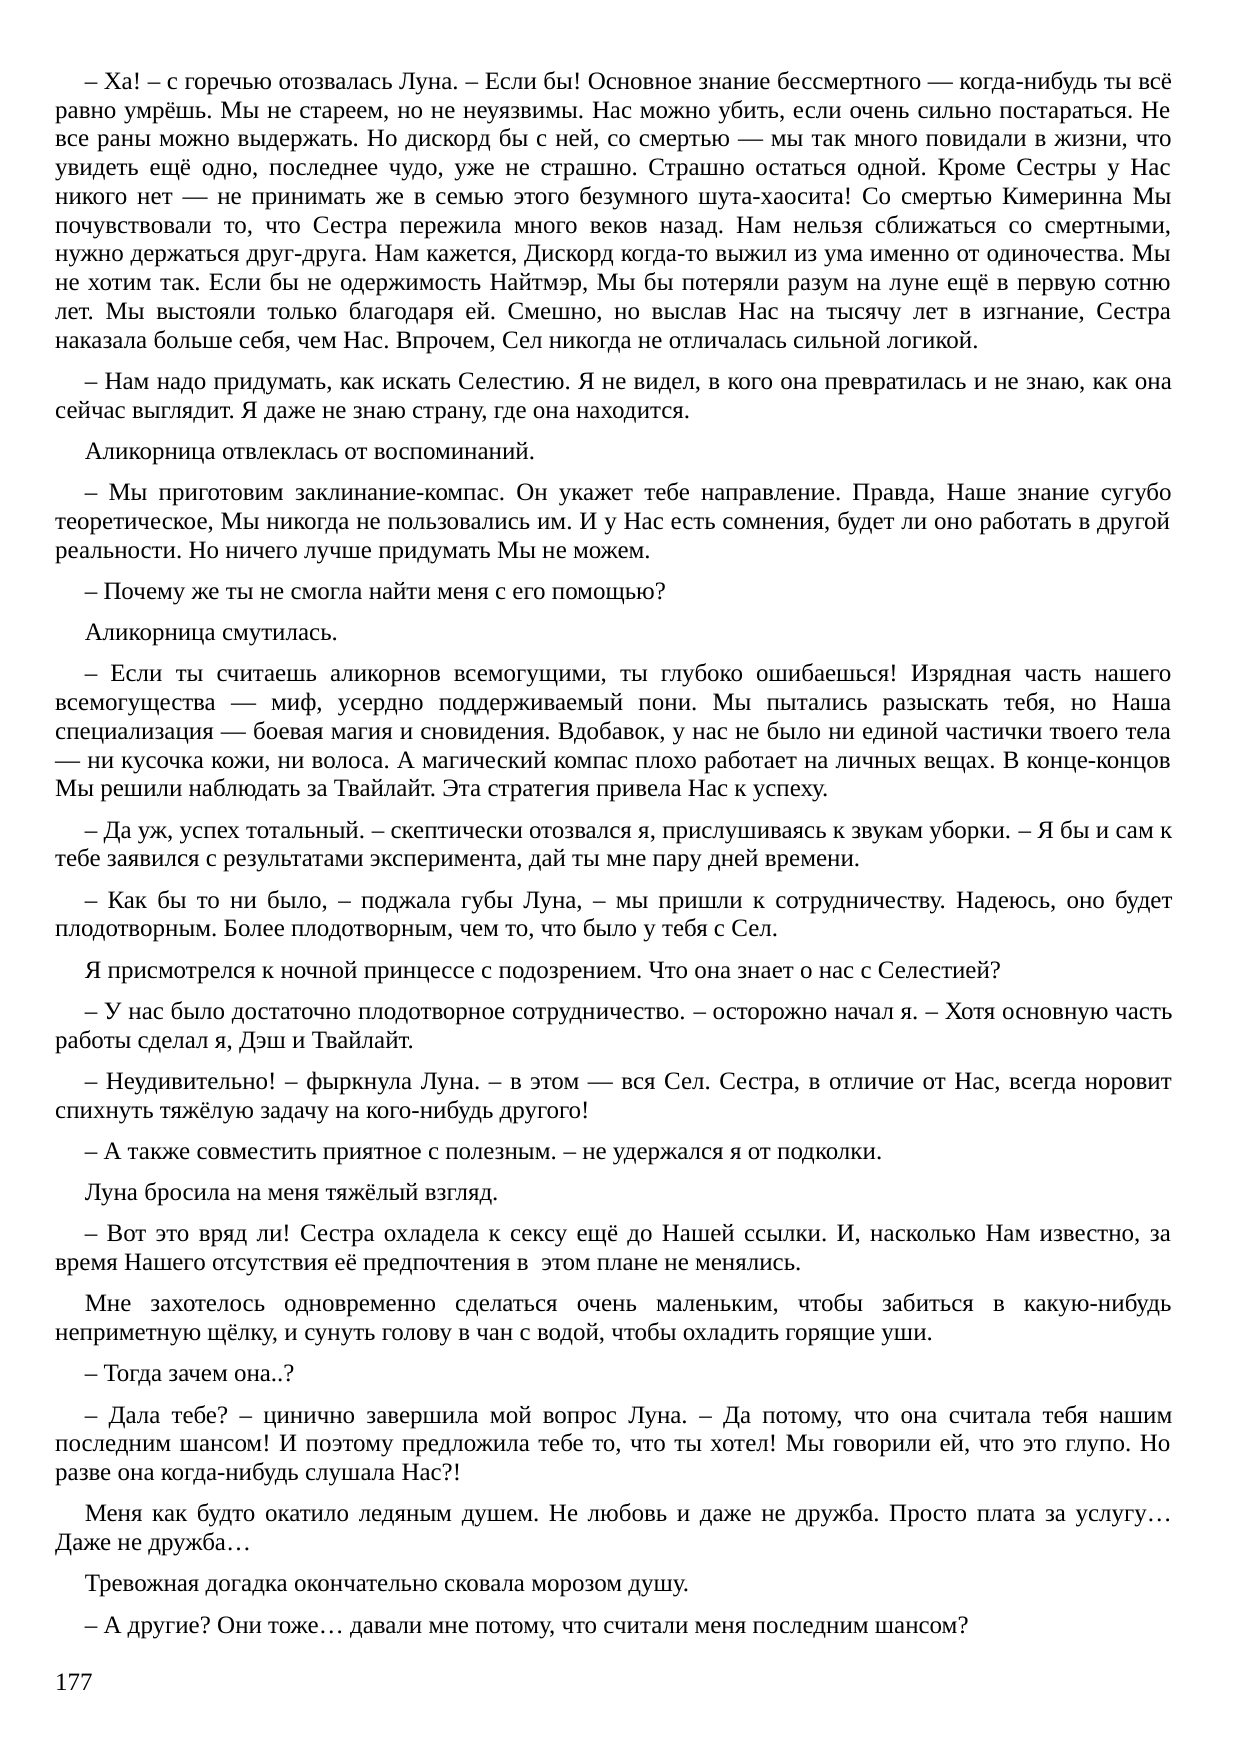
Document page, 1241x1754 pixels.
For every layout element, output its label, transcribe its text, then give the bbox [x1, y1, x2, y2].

text Аликорница отвлеклась от воспоминаний. [55, 436, 1173, 465]
text – Почему же ты не смогла найти меня с его помощью? [55, 576, 1173, 605]
text – Неудивительно! – фыркнула Луна. – в этом — вся Сел. Сестра, в отличие от Нас, всегда норовит спихнуть тяжёлую задачу на кого-нибудь другого! [55, 1066, 1173, 1123]
text Луна бросила на меня тяжёлый взгляд. [55, 1177, 1173, 1206]
text – У нас было достаточно плодотворное сотрудничество. – осторожно начал я. – Хотя основную часть работы сделал я, Дэш и Твайлайт. [55, 996, 1173, 1053]
text – Нам надо придумать, как искать Селестию. Я не видел, в кого она превратилась и не знаю, как она сейчас выглядит. Я даже не знаю страну, где она находится. [55, 366, 1173, 423]
text – Вот это вряд ли! Сестра охладела к сексу ещё до Нашей ссылки. И, насколько Нам известно, за время Нашего отсутствия её предпочтения в этом плане не менялись. [55, 1218, 1173, 1276]
text Мне захотелось одновременно сделаться очень маленьким, чтобы забиться в какую-нибудь неприметную щёлку, и сунуть голову в чан с водой, чтобы охладить горящие уши. [55, 1288, 1173, 1346]
text – А также совместить приятное с полезным. – не удержался я от подколки. [55, 1136, 1173, 1165]
text Тревожная догадка окончательно сковала морозом душу. [55, 1568, 1173, 1597]
text – Ха! – с горечью отозвалась Луна. – Если бы! Основное знание бессмертного — когда-нибудь ты всё равно умрёшь. Мы не стареем, но не неуязвимы. Нас можно убить, если очень сильно постараться. Не все раны можно выдержать. Но дискорд бы с ней, со смертью — мы так много повидали в жизни, что увидеть ещё одно, последнее чудо, уже не страшно. Страшно остаться одной. Кроме Сестры у Нас никого нет — не принимать же в семью этого безумного шута-хаосита! Со смертью Кимеринна Мы почувствовали то, что Сестра пережила много веков назад. Нам нельзя сближаться со смертными, нужно держаться друг-друга. Нам кажется, Дискорд когда-то выжил из ума именно от одиночества. Мы не хотим так. Если бы не одержимость Найтмэр, Мы бы потеряли разум на луне ещё в первую сотню лет. Мы выстояли только благодаря ей. Смешно, но выслав Нас на тысячу лет в изгнание, Сестра наказала больше себя, чем Нас. Впрочем, Сел никогда не отличалась сильной логикой. [55, 66, 1173, 353]
text – Как бы то ни было, – поджала губы Луна, – мы пришли к сотрудничеству. Надеюсь, оно будет плодотворным. Более плодотворным, чем то, что было у тебя с Сел. [55, 885, 1173, 942]
text Я присмотрелся к ночной принцессе с подозрением. Что она знает о нас с Селестией? [55, 955, 1173, 983]
text – А другие? Они тоже… давали мне потому, что считали меня последним шансом? [55, 1610, 1173, 1638]
text – Да уж, успех тотальный. – скептически отозвался я, прислушиваясь к звукам уборки. – Я бы и сам к тебе заявился с результатами эксперимента, дай ты мне пару дней времени. [55, 815, 1173, 872]
text Аликорница смутилась. [55, 617, 1173, 646]
text Меня как будто окатило ледяным душем. Не любовь и даже не дружба. Просто плата за услугу… Даже не дружба… [55, 1498, 1173, 1556]
text – Дала тебе? – цинично завершила мой вопрос Луна. – Да потому, что она считала тебя нашим последним шансом! И поэтому предложила тебе то, что ты хотел! Мы говорили ей, что это глупо. Но разве она когда-нибудь слушала Нас?! [55, 1400, 1173, 1486]
text – Мы приготовим заклинание-компас. Он укажет тебе направление. Правда, Наше знание сугубо теоретическое, Мы никогда не пользовались им. И у Нас есть сомнения, будет ли оно работать в другой реальности. Но ничего лучше придумать Мы не можем. [55, 477, 1173, 563]
text – Если ты считаешь аликорнов всемогущими, ты глубоко ошибаешься! Изрядная часть нашего всемогущества — миф, усердно поддерживаемый пони. Мы пытались разыскать тебя, но Наша специализация — боевая магия и сновидения. Вдобавок, у нас не было ни единой частички твоего тела — ни кусочка кожи, ни волоса. А магический компас плохо работает на личных вещах. В конце-концов Мы решили наблюдать за Твайлайт. Эта стратегия привела Нас к успеху. [55, 658, 1173, 802]
text – Тогда зачем она..? [55, 1358, 1173, 1387]
